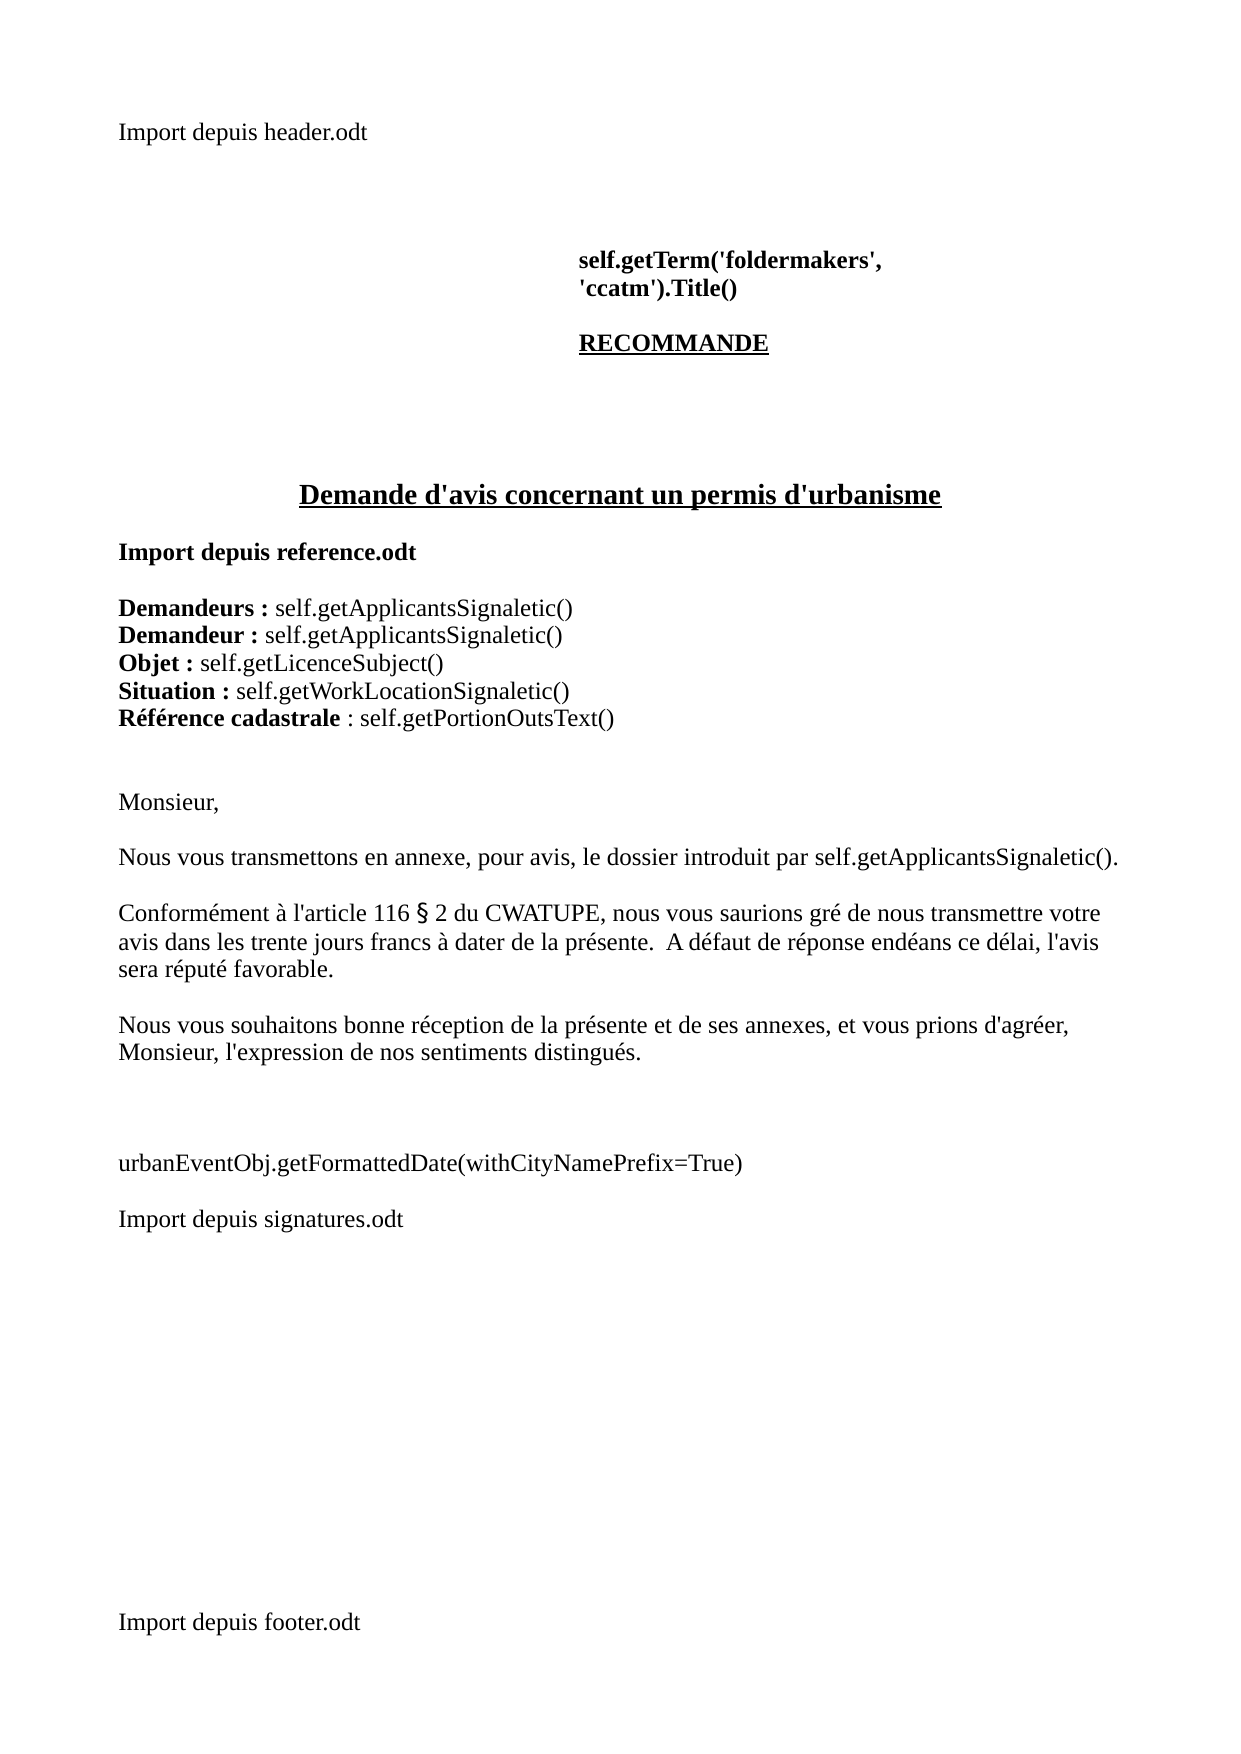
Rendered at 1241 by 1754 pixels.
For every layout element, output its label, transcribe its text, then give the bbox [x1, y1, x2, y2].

text Demandeurs : self.getApplicantsSignaletic() [118, 594, 1122, 621]
text Référence cadastrale : self.getPortionOutsText() [118, 704, 1122, 732]
text Objet : self.getLicenceSubject() [118, 649, 1122, 677]
text Import depuis header.odt [118, 118, 539, 146]
text Situation : self.getWorkLocationSignaletic() [118, 677, 1122, 704]
text Monsieur, [118, 788, 1122, 815]
text Nous vous transmettons en annexe, pour avis, le dossier introduit par self.getApplicantsSignaletic(). [118, 843, 1122, 871]
text Nous vous souhaitons bonne réception de la présente et de ses annexes, et vous prions d'agréer, Monsieur, l'expression de nos sentiments distingués. [118, 1011, 1122, 1066]
title Demande d'avis concernant un permis d'urbanisme [118, 478, 1122, 511]
text Conformément à l'article 116 § 2 du CWATUPE, nous vous saurions gré de nous transmettre votre avis dans les trente jours francs à dater de la présente. A défaut de réponse endéans ce délai, l'avis sera réputé favorable. [118, 898, 1122, 983]
text Import depuis signatures.odt [118, 1205, 1122, 1232]
text Demandeur : self.getApplicantsSignaletic() [118, 621, 1122, 649]
text RECOMMANDE [579, 329, 1029, 357]
text urbanEventObj.getFormattedDate(withCityNamePrefix=True) [118, 1149, 1122, 1177]
text Import depuis reference.odt [118, 538, 1122, 566]
text self.getTerm('foldermakers', 'ccatm').Title() [579, 246, 1029, 302]
